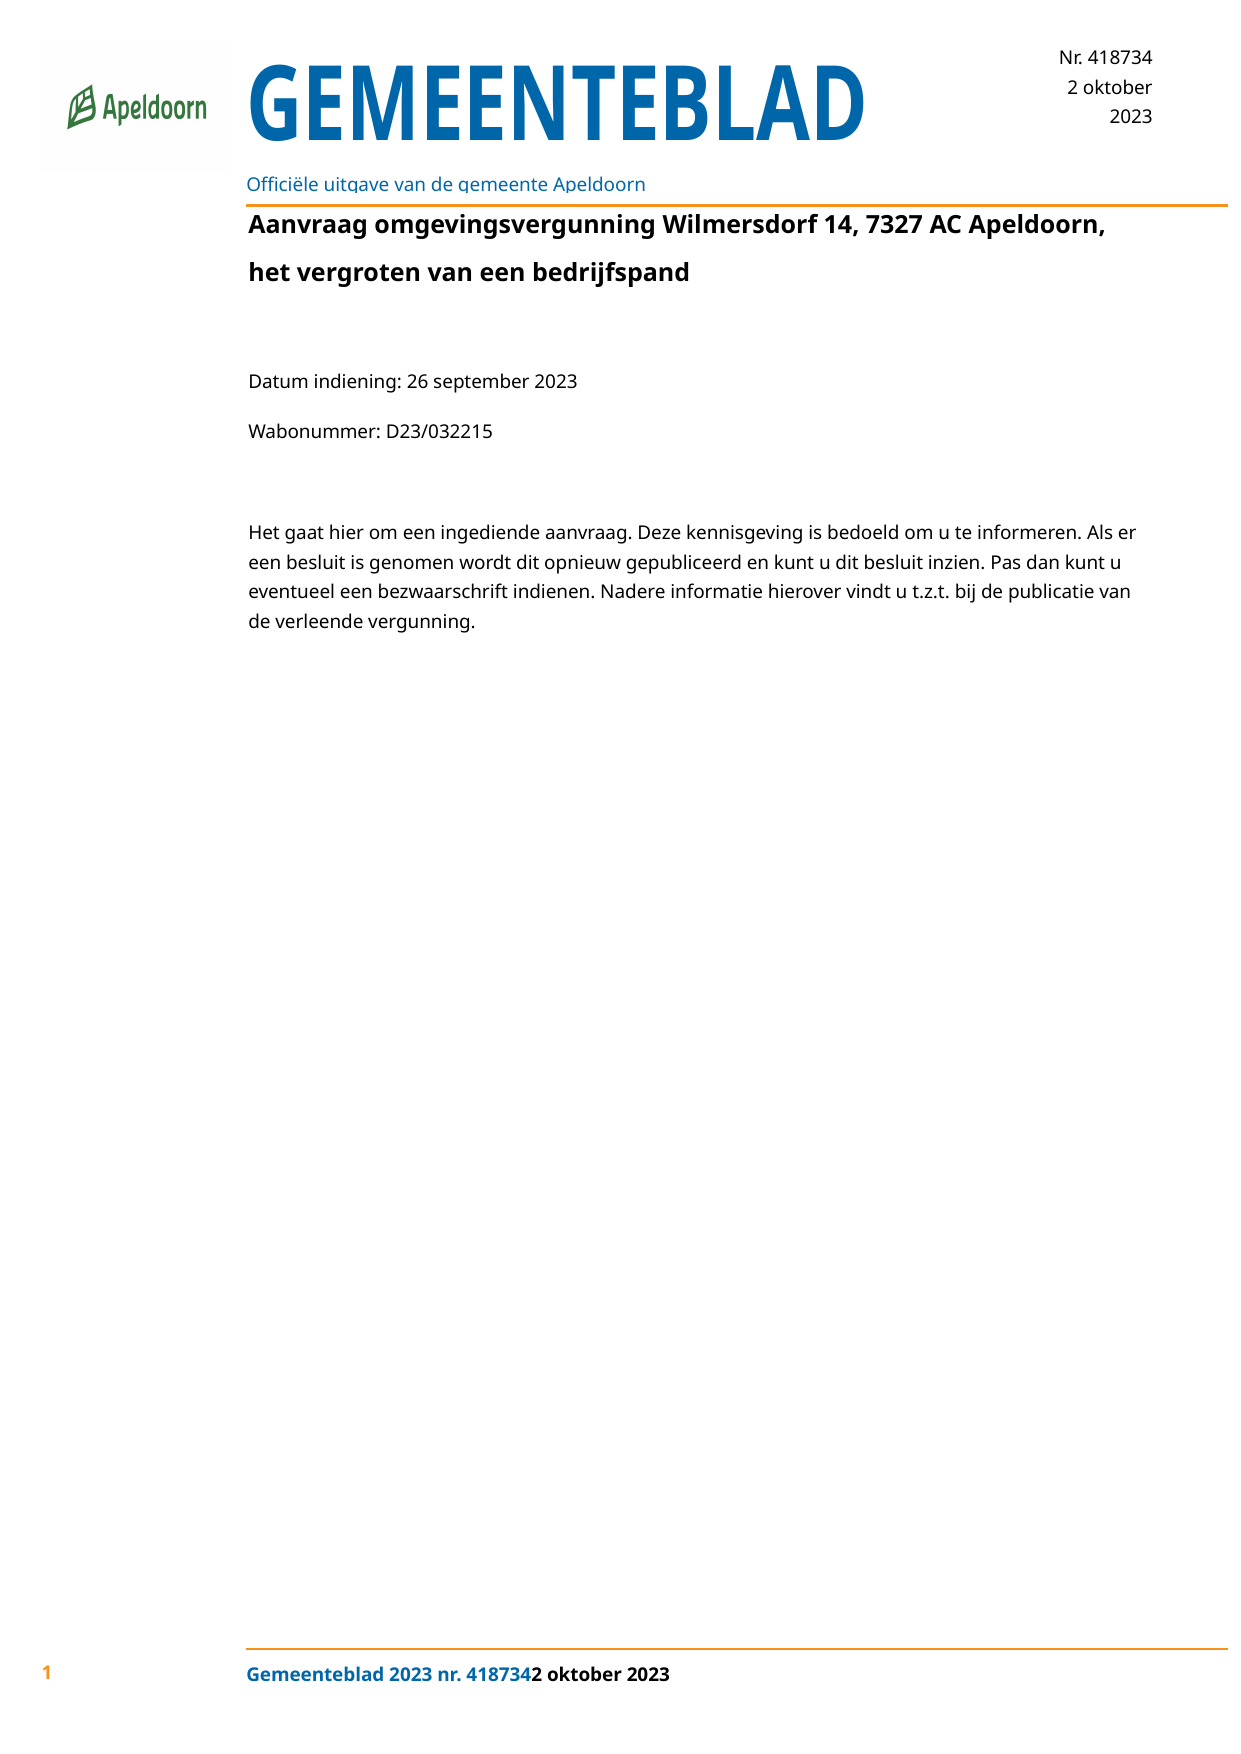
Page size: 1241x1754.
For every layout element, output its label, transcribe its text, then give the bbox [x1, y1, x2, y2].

text Aanvraag omgevingsvergunning Wilmersdorf 14, 7327 AC Apeldoorn, het vergroten van een bedrijfspand [248, 207, 1152, 288]
picture [41, 47, 231, 172]
text Datum indiening: 26 september 2023 [248, 368, 1152, 394]
text Wabonummer: D23/032215 [248, 419, 1152, 444]
text Het gaat hier om een ingediende aanvraag. Deze kennisgeving is bedoeld om u te informeren. Als er een besluit is genomen wordt dit opnieuw gepubliceerd en kunt u dit besluit inzien. Pas dan kunt u eventueel een bezwaarschrift indienen. Nadere informatie hierover vindt u t.z.t. bij de publicatie van de verleende vergunning. [248, 519, 1152, 634]
